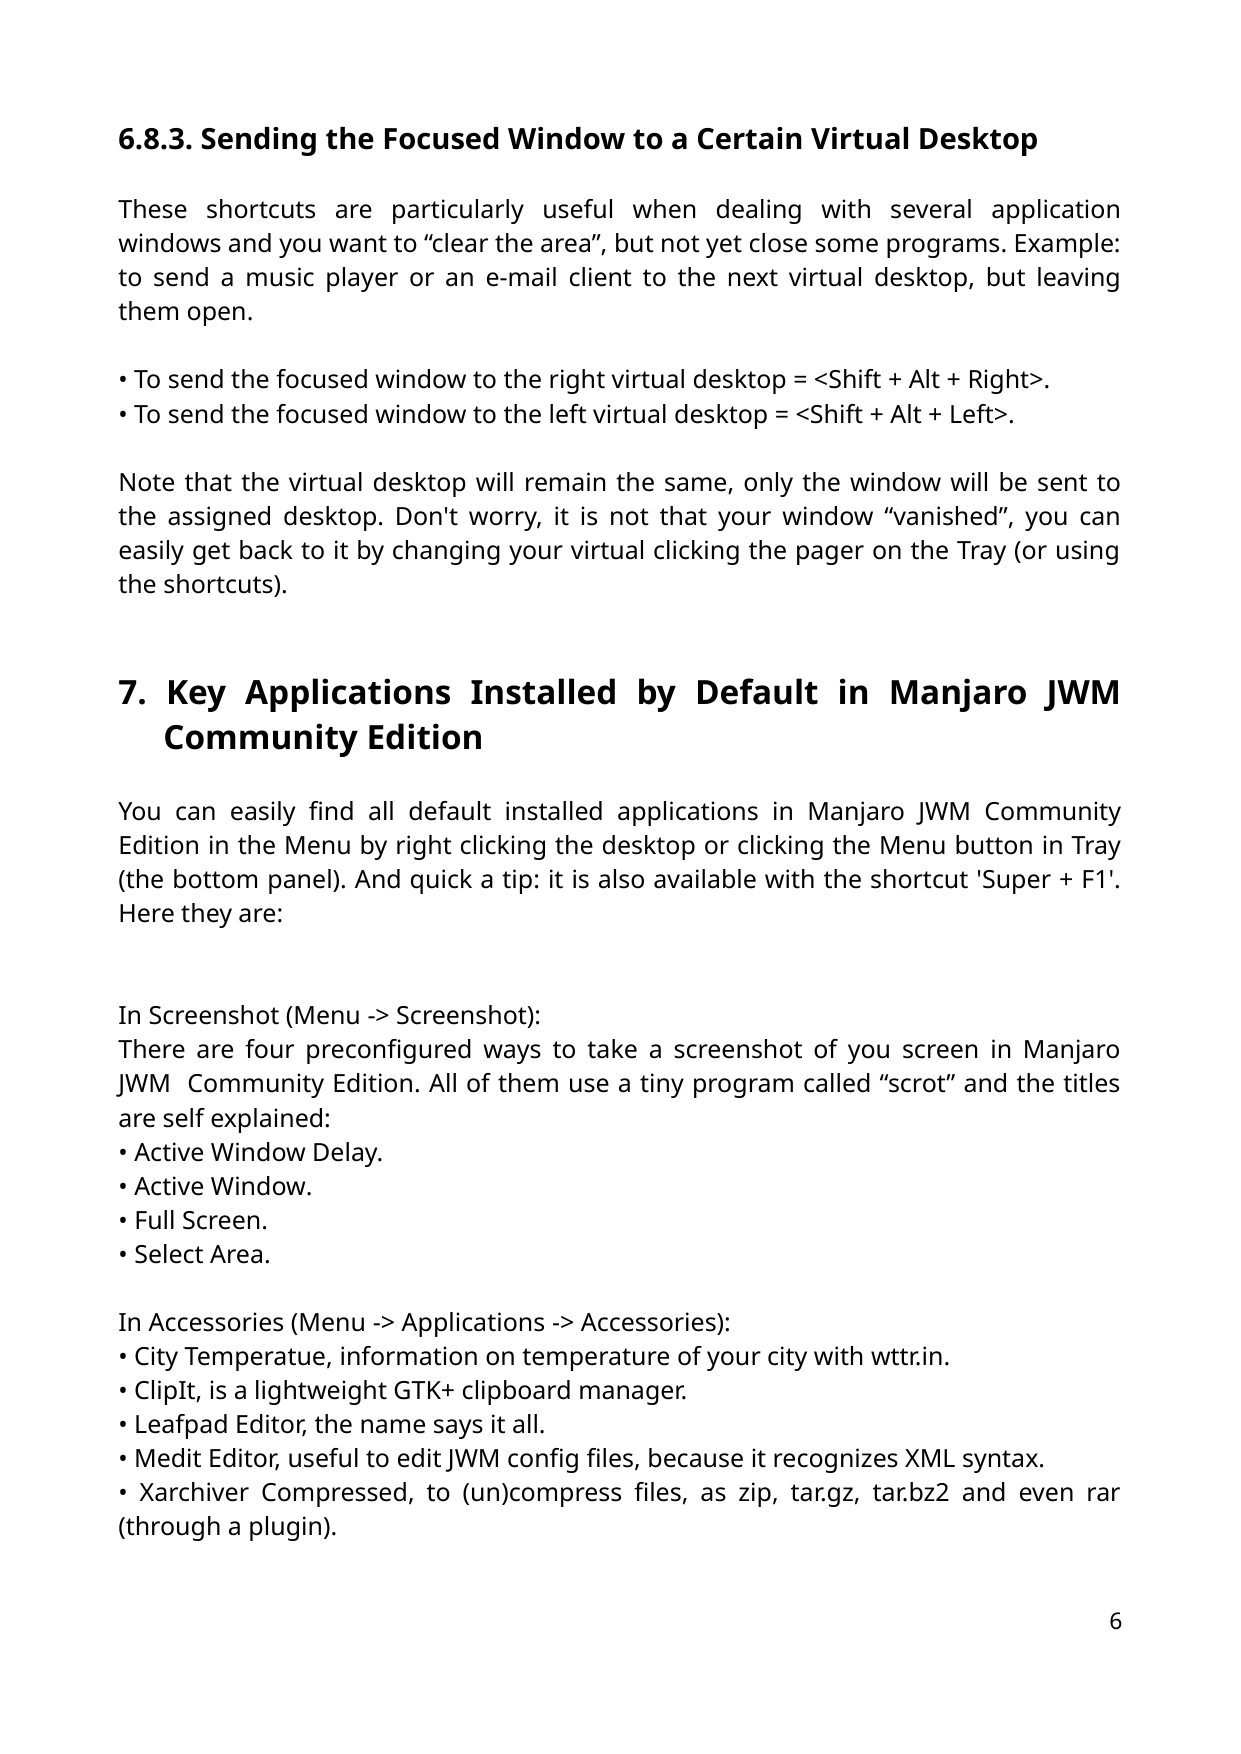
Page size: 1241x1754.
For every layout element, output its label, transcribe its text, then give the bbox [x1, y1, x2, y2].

text In Accessories (Menu -> Applications -> Accessories): [118, 1304, 1122, 1339]
text • Medit Editor, useful to edit JWM config files, because it recognizes XML syntax. [118, 1441, 1122, 1475]
text • ClipIt, is a lightweight GTK+ clipboard manager. [118, 1373, 1122, 1407]
text • Active Window. [118, 1168, 1122, 1202]
text • City Temperatue, information on temperature of your city with wttr.in. [118, 1339, 1122, 1373]
text There are four preconfigured ways to take a screenshot of you screen in Manjaro JWM Community Edition. All of them use a tiny program called “scrot” and the titles are self explained: [118, 1032, 1122, 1134]
text In Screenshot (Menu -> Screenshot): [118, 998, 1122, 1032]
text • Leafpad Editor, the name says it all. [118, 1407, 1122, 1441]
subtitle 6.8.3. Sending the Focused Window to a Certain Virtual Desktop [118, 118, 1122, 158]
text Note that the virtual desktop will remain the same, only the window will be sent to the assigned desktop. Don't worry, it is not that your window “vanished”, you can easily get back to it by changing your virtual clicking the pager on the Tray (or using the shortcuts). [118, 464, 1122, 601]
text These shortcuts are particularly useful when dealing with several application windows and you want to “clear the area”, but not yet close some programs. Example: to send a music player or an e-mail client to the next virtual desktop, but leaving them open. [118, 192, 1122, 328]
text You can easily find all default installed applications in Manjaro JWM Community Edition in the Menu by right clicking the desktop or clicking the Menu button in Tray (the bottom panel). And quick a tip: it is also available with the shortcut 'Super + F1'. Here they are: [118, 794, 1122, 930]
subtitle 7. Key Applications Installed by Default in Manjaro JWM Community Edition [118, 669, 1122, 759]
text • Xarchiver Compressed, to (un)compress files, as zip, tar.gz, tar.bz2 and even rar (through a plugin). [118, 1475, 1122, 1543]
text • Full Screen. [118, 1202, 1122, 1236]
text • Active Window Delay. [118, 1134, 1122, 1168]
text • To send the focused window to the right virtual desktop = <Shift + Alt + Right>. [118, 362, 1122, 396]
text • Select Area. [118, 1236, 1122, 1271]
text • To send the focused window to the left virtual desktop = <Shift + Alt + Left>. [118, 396, 1122, 430]
